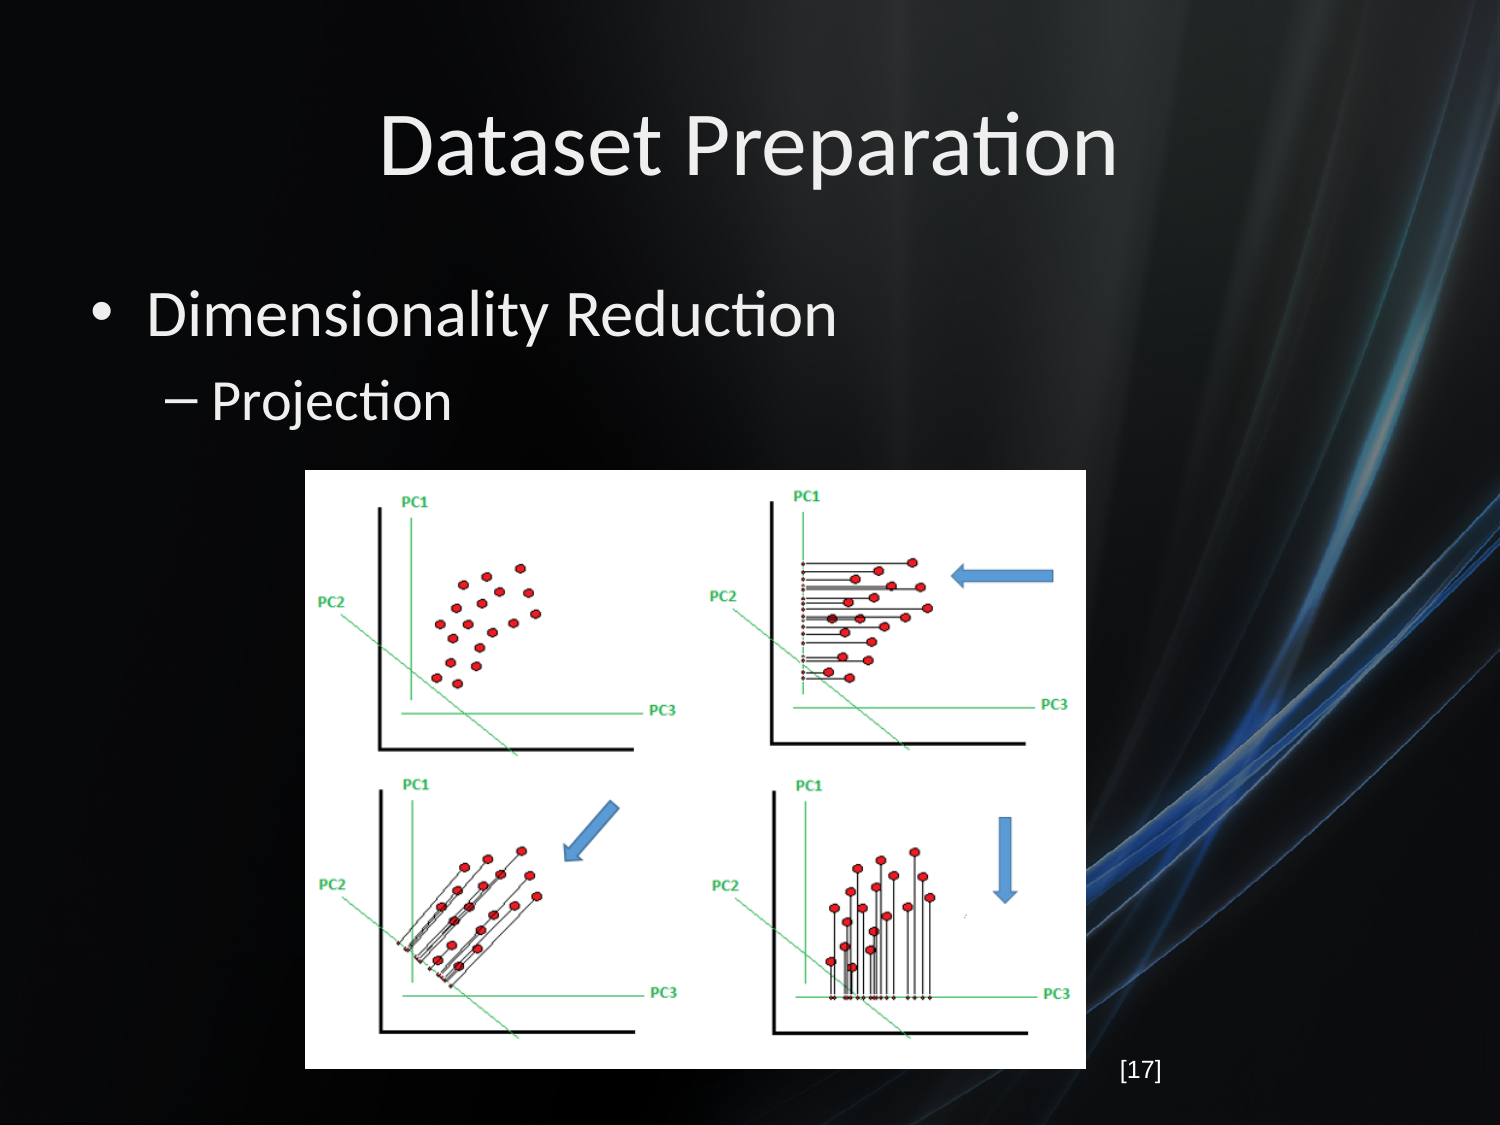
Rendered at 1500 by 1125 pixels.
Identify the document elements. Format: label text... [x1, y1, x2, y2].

text_box [17] [1105, 1048, 1196, 1098]
list Dimensionality Reduction Projection [75, 262, 1425, 1005]
title Dataset Preparation [75, 45, 1425, 233]
picture [0, 0, 1500, 1125]
